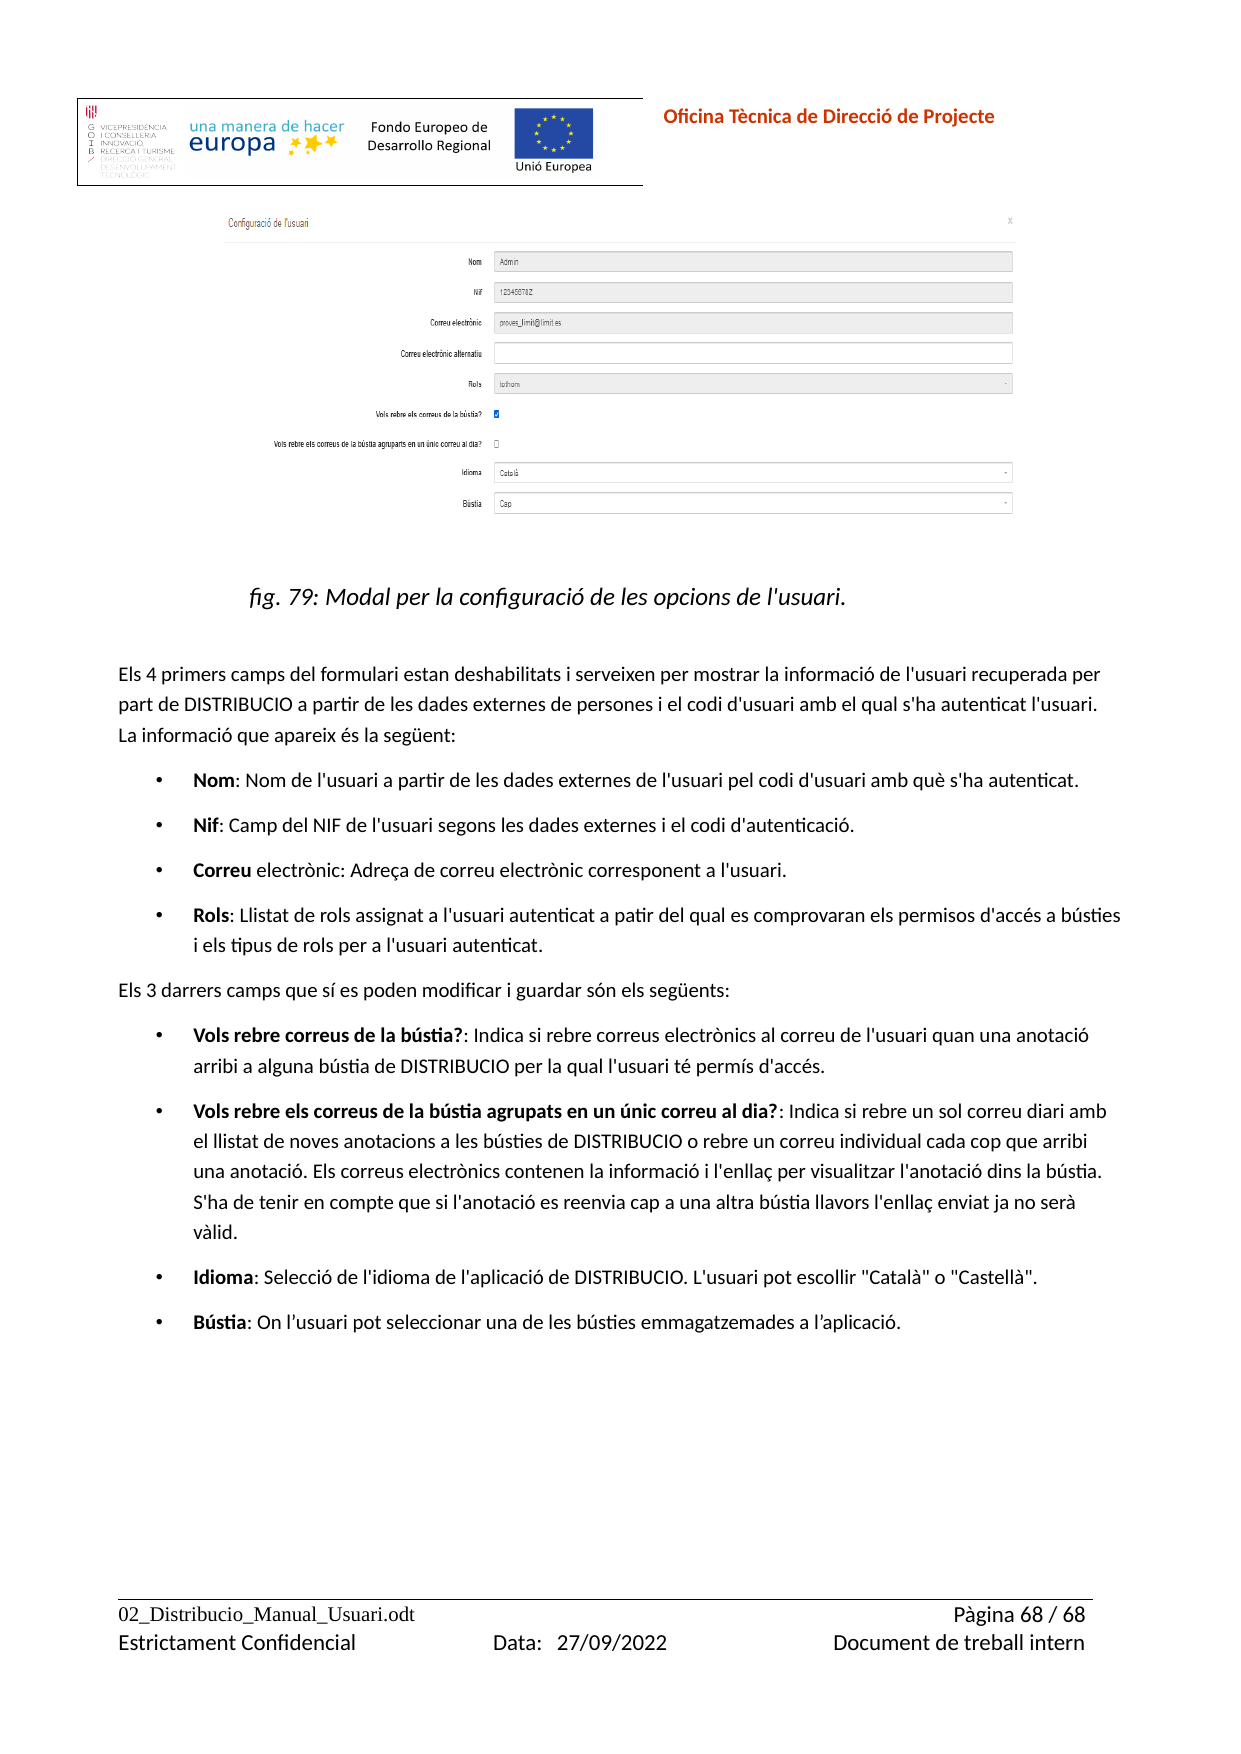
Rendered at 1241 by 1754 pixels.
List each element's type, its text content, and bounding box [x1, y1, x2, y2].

text Els 4 primers camps del formulari estan deshabilitats i serveixen per mostrar la informació de l'usuari recuperada per part de DISTRIBUCIO a partir de les dades externes de persones i el codi d'usuari amb el qual s'ha autenticat l'usuari. La informació que apareix és la següent: [118, 582, 1122, 747]
list Correu electrònic: Adreça de correu electrònic corresponent a l'usuari. [156, 857, 1122, 882]
picture [82, 103, 181, 180]
picture [223, 209, 1017, 582]
list Bústia: On l’usuari pot seleccionar una de les bústies emmagatzemades a l’aplicació. [156, 1309, 1122, 1335]
list Nif: Camp del NIF de l'usuari segons les dades externes i el codi d'autenticació. [156, 812, 1122, 837]
list Vols rebre correus de la bústia?: Indica si rebre correus electrònics al correu de l'usuari quan una anotació arribi a alguna bústia de DISTRIBUCIO per la qual l'usuari té permís d'accés. [156, 1022, 1122, 1078]
picture [187, 103, 599, 180]
text fig. 79: Modal per la configuració de les opcions de l'usuari. [249, 582, 991, 612]
list Nom: Nom de l'usuari a partir de les dades externes de l'usuari pel codi d'usuari amb què s'ha autenticat. [156, 767, 1122, 792]
list Idioma: Selecció de l'idioma de l'aplicació de DISTRIBUCIO. L'usuari pot escollir "Català" o "Castellà". [156, 1264, 1122, 1290]
text Els 3 darrers camps que sí es poden modificar i guardar són els següents: [118, 977, 1122, 1003]
list Rols: Llistat de rols assignat a l'usuari autenticat a patir del qual es comprovaran els permisos d'accés a bústies i els tipus de rols per a l'usuari autenticat. [156, 902, 1122, 958]
list Vols rebre els correus de la bústia agrupats en un únic correu al dia?: Indica si rebre un sol correu diari amb el llistat de noves anotacions a les bústies de DISTRIBUCIO o rebre un correu individual cada cop que arribi una anotació. Els correus electrònics contenen la informació i l'enllaç per visualitzar l'anotació dins la bústia. S'ha de tenir en compte que si l'anotació es reenvia cap a una altra bústia llavors l'enllaç enviat ja no serà vàlid. [156, 1098, 1122, 1245]
